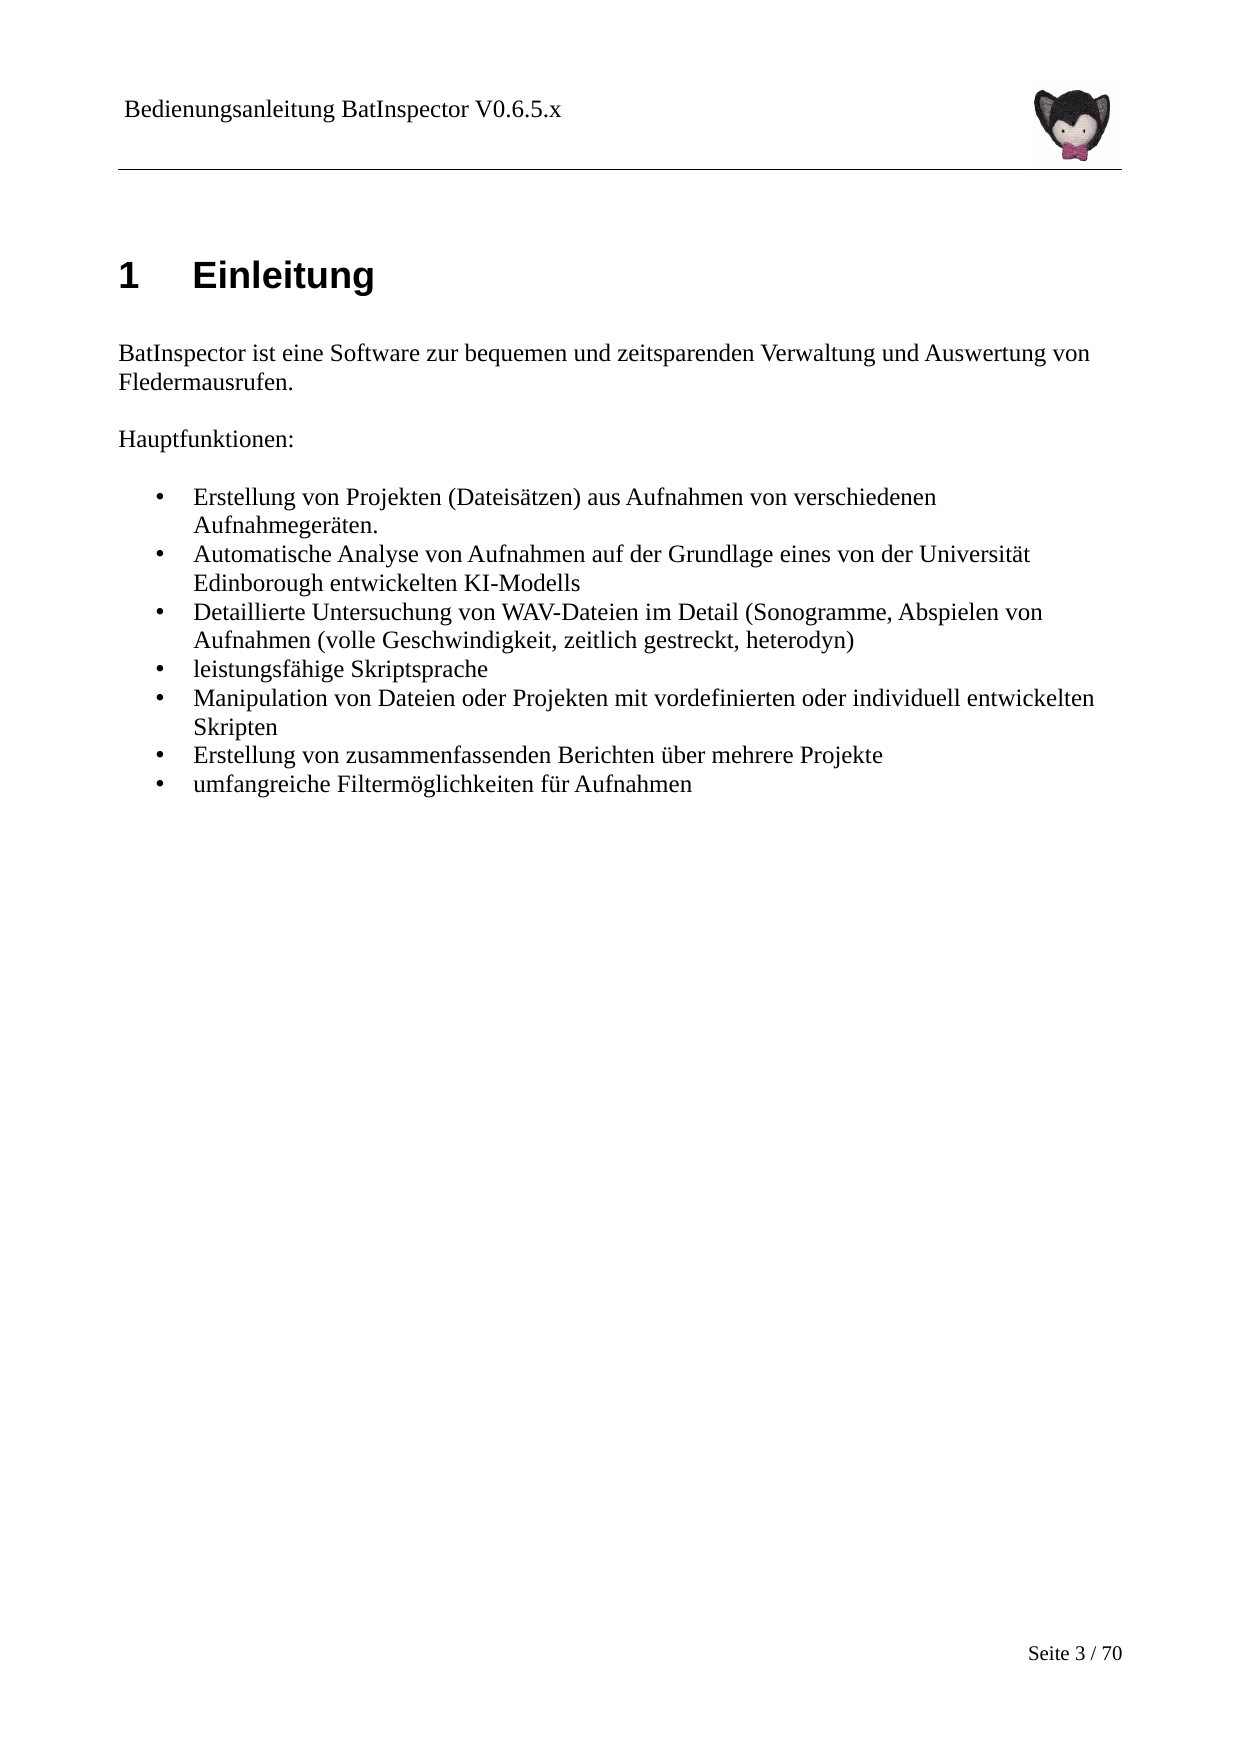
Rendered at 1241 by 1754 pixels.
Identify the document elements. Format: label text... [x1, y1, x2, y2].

list umfangreiche Filtermöglichkeiten für Aufnahmen [156, 769, 1122, 798]
list Automatische Analyse von Aufnahmen auf der Grundlage eines von der Universität Edinborough entwickelten KI-Modells [156, 539, 1122, 597]
picture [1030, 80, 1119, 169]
list Detaillierte Untersuchung von WAV-Dateien im Detail (Sonogramme, Abspielen von Aufnahmen (volle Geschwindigkeit, zeitlich gestreckt, heterodyn) [156, 597, 1122, 654]
text BatInspector ist eine Software zur bequemen und zeitsparenden Verwaltung und Auswertung von Fledermausrufen. [118, 338, 1122, 396]
list Manipulation von Dateien oder Projekten mit vordefinierten oder individuell entwickelten Skripten [156, 683, 1122, 741]
list Erstellung von zusammenfassenden Berichten über mehrere Projekte [156, 741, 1122, 769]
text Hauptfunktionen: [118, 424, 1122, 453]
list leistungsfähige Skriptsprache [156, 654, 1122, 683]
list Erstellung von Projekten (Dateisätzen) aus Aufnahmen von verschiedenen Aufnahmegeräten. [156, 482, 1122, 539]
subtitle Einleitung [118, 253, 1122, 297]
